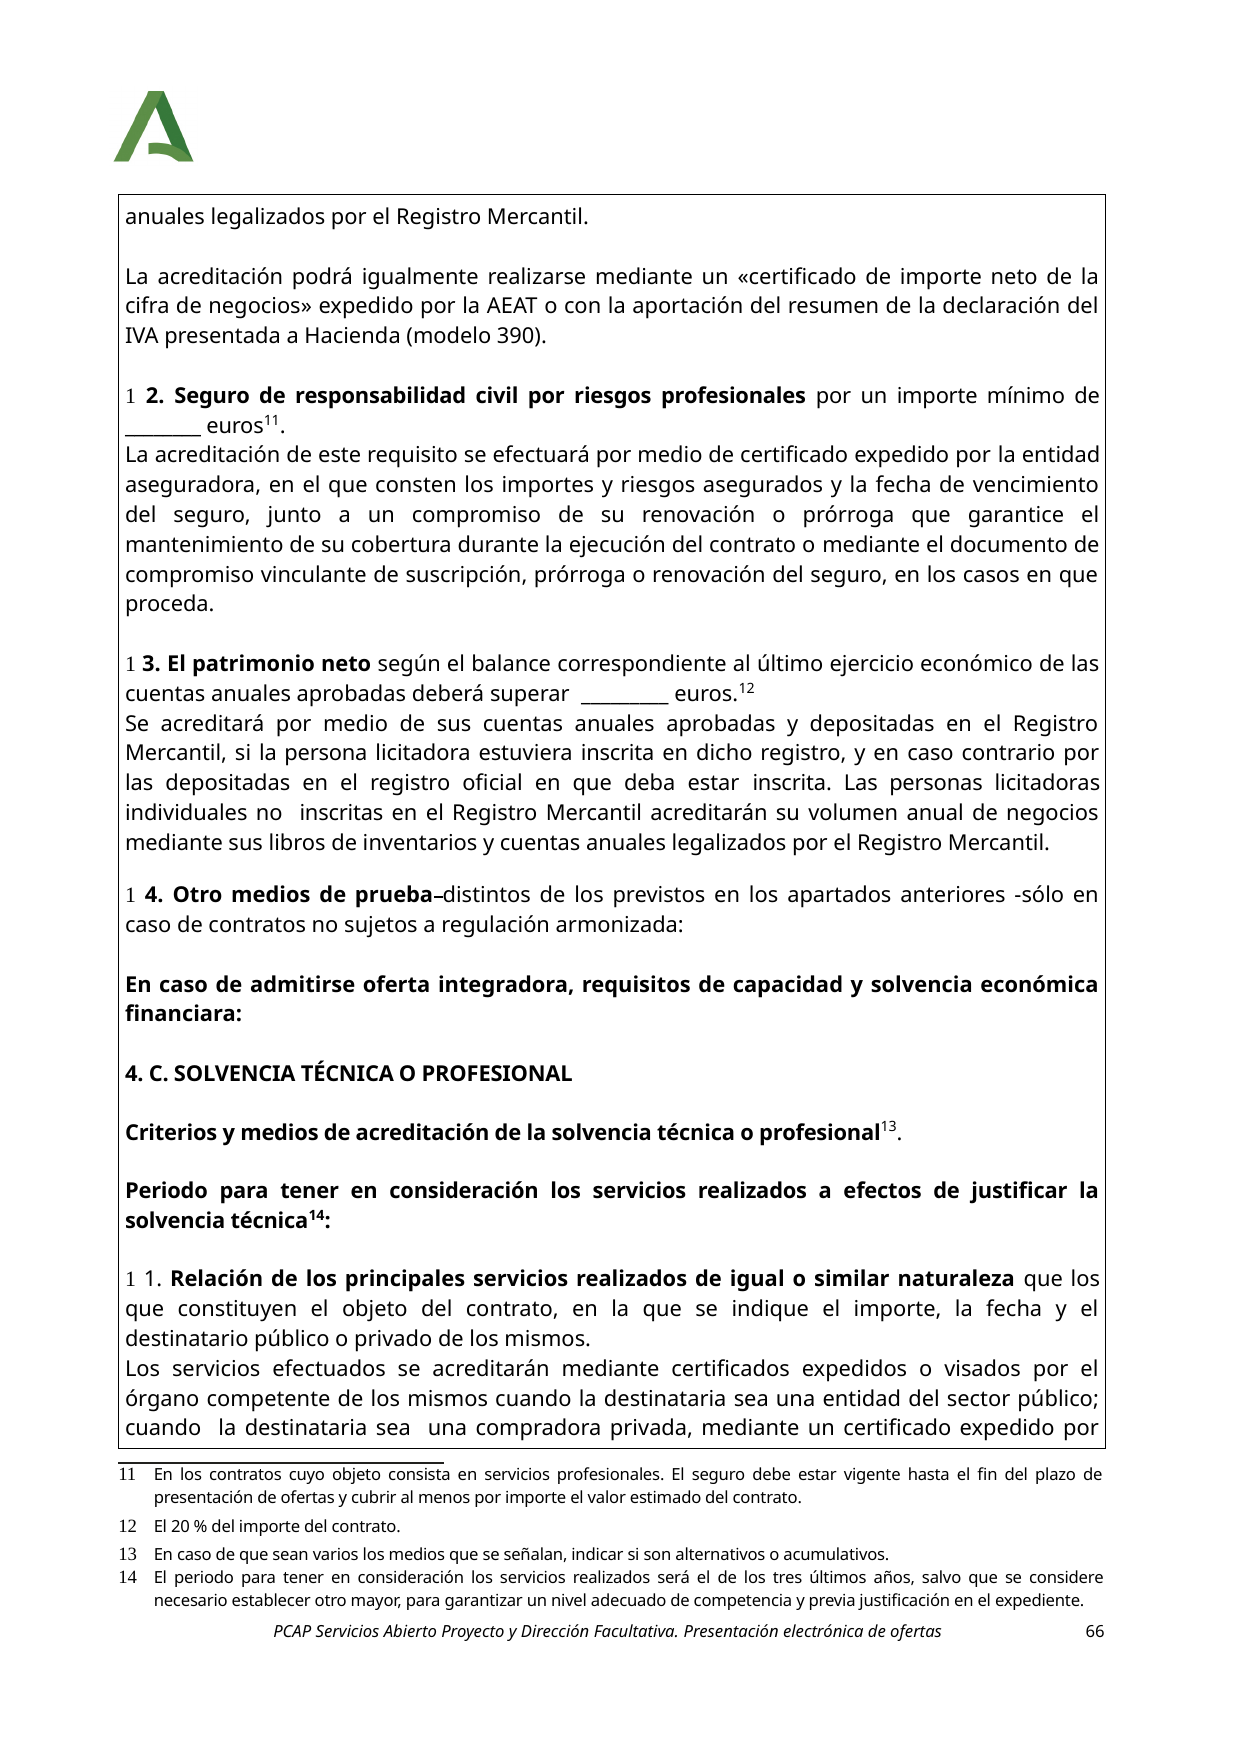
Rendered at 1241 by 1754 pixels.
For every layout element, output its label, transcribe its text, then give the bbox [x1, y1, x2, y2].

table_header anuales legalizados por el Registro Mercantil. La acreditación podrá igualmente realizarse mediante un «certificado de importe neto de la cifra de negocios» expedido por la AEAT o con la aportación del resumen de la declaración del IVA presentada a Hacienda (modelo 390).  2. Seguro de responsabilidad civil por riesgos profesionales por un importe mínimo de ________ euros. La acreditación de este requisito se efectuará por medio de certificado expedido por la entidad aseguradora, en el que consten los importes y riesgos asegurados y la fecha de vencimiento del seguro, junto a un compromiso de su renovación o prórroga que garantice el mantenimiento de su cobertura durante la ejecución del contrato o mediante el documento de compromiso vinculante de suscripción, prórroga o renovación del seguro, en los casos en que proceda.  3. El patrimonio neto según el balance correspondiente al último ejercicio económico de las cuentas anuales aprobadas deberá superar _________ euros. Se acreditará por medio de sus cuentas anuales aprobadas y depositadas en el Registro Mercantil, si la persona licitadora estuviera inscrita en dicho registro, y en caso contrario por las depositadas en el registro oficial en que deba estar inscrita. Las personas licitadoras individuales no inscritas en el Registro Mercantil acreditarán su volumen anual de negocios mediante sus libros de inventarios y cuentas anuales legalizados por el Registro Mercantil.  4. Otro medios de prueba distintos de los previstos en los apartados anteriores -sólo en caso de contratos no sujetos a regulación armonizada: En caso de admitirse oferta integradora, requisitos de capacidad y solvencia económica financiara: 4. C. SOLVENCIA TÉCNICA O PROFESIONAL Criterios y medios de acreditación de la solvencia técnica o profesional. Periodo para tener en consideración los servicios realizados a efectos de justificar la solvencia técnica:  1. Relación de los principales servicios realizados de igual o similar naturaleza que los que constituyen el objeto del contrato, en la que se indique el importe, la fecha y el destinatario público o privado de los mismos. Los servicios efectuados se acreditarán mediante certificados expedidos o visados por el órgano competente de los mismos cuando la destinataria sea una entidad del sector público; cuando la destinataria sea una compradora privada, mediante un certificado expedido por [119, 195, 1105, 1448]
picture [109, 86, 198, 166]
